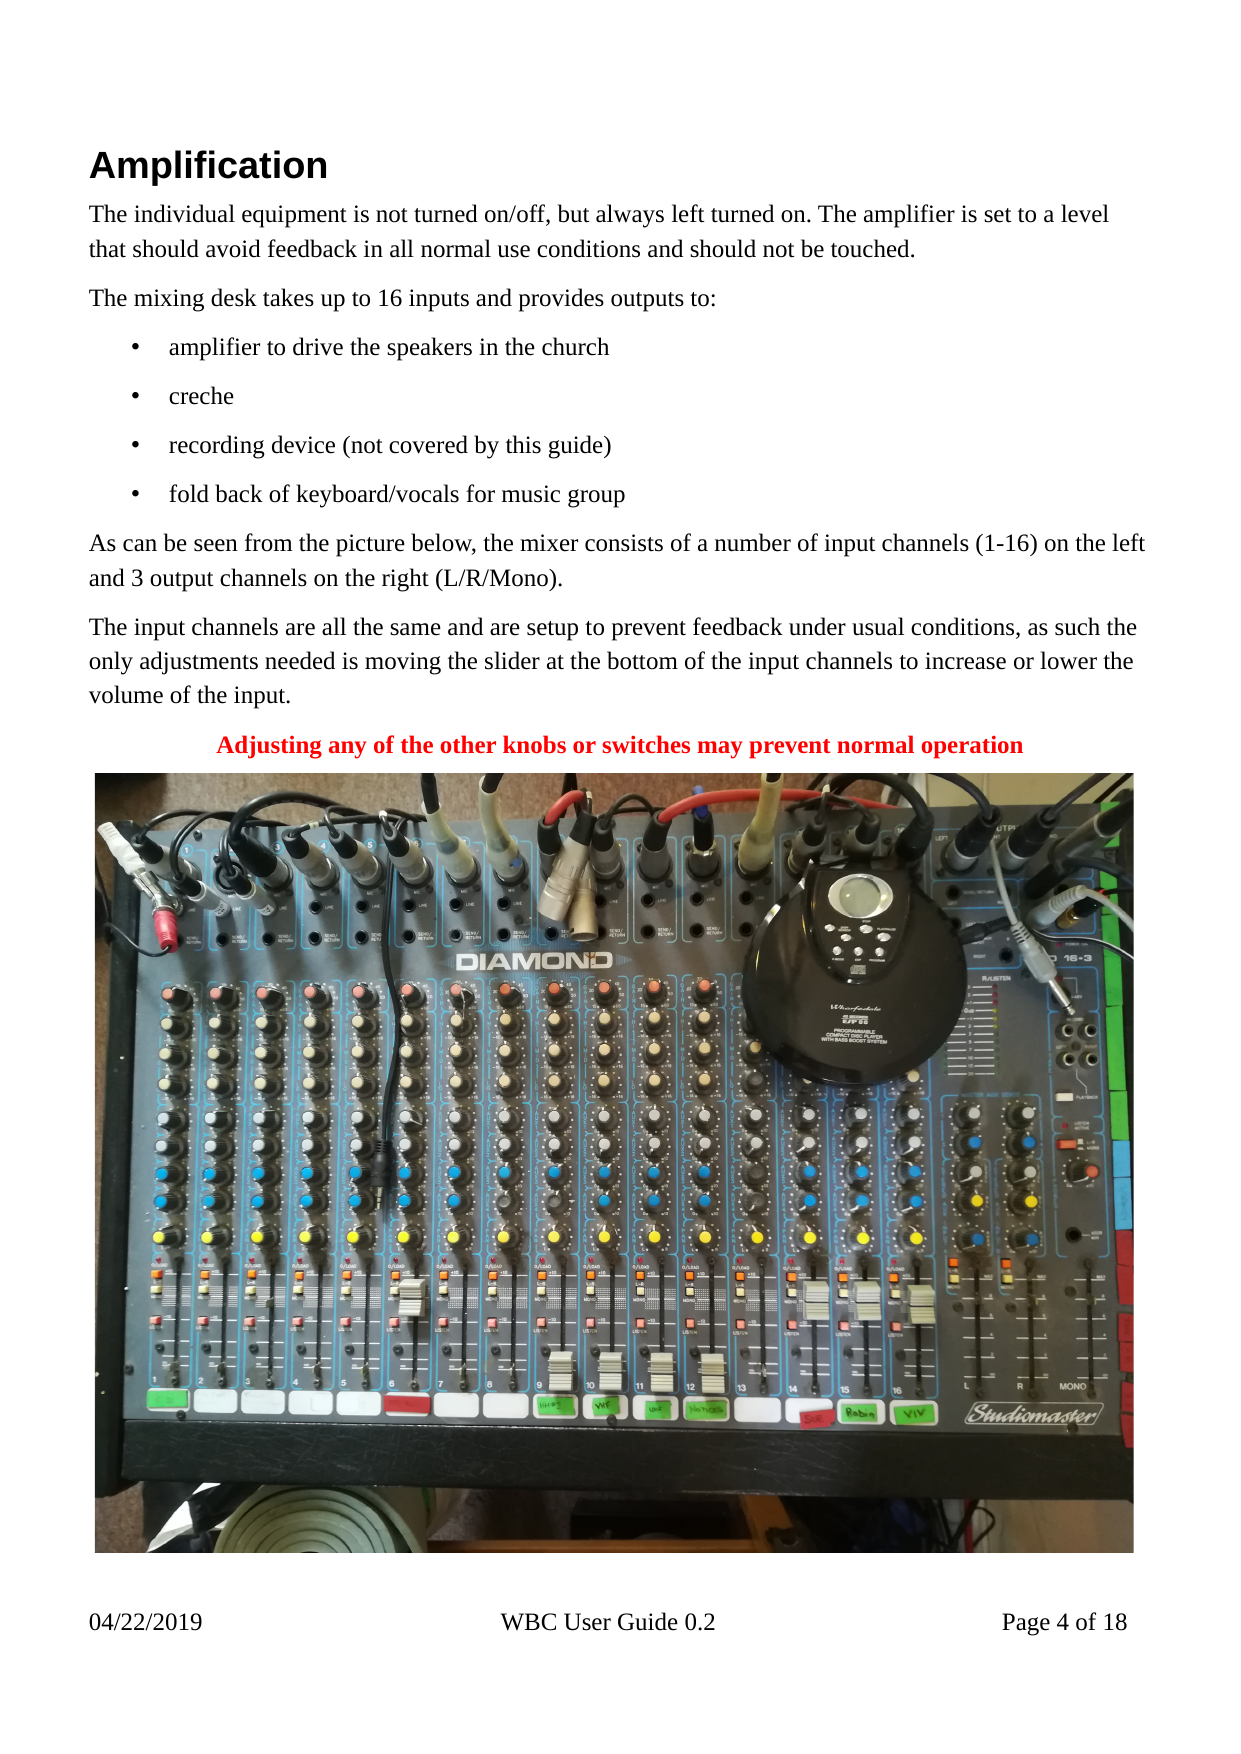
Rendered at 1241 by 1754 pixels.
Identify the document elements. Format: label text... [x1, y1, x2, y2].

list creche [131, 381, 1152, 410]
text The input channels are all the same and are setup to prevent feedback under usual conditions, as such the only adjustments needed is moving the slider at the bottom of the input channels to increase or lower the volume of the input. [88, 612, 1152, 709]
picture [94, 773, 1134, 1553]
list fold back of keyboard/vocals for music group [131, 479, 1152, 508]
text The individual equipment is not turned on/off, but always left turned on. The amplifier is set to a level that should avoid feedback in all normal use conditions and should not be touched. [88, 199, 1152, 262]
list amplifier to drive the speakers in the church [131, 332, 1152, 361]
text As can be seen from the picture below, the mixer consists of a number of input channels (1-16) on the left and 3 output channels on the right (L/R/Mono). [88, 528, 1152, 591]
text Adjusting any of the other knobs or switches may prevent normal operation [88, 730, 1152, 758]
subtitle Amplification [88, 143, 1152, 187]
text The mixing desk takes up to 16 inputs and provides outputs to: [88, 283, 1152, 312]
list recording device (not covered by this guide) [131, 430, 1152, 459]
